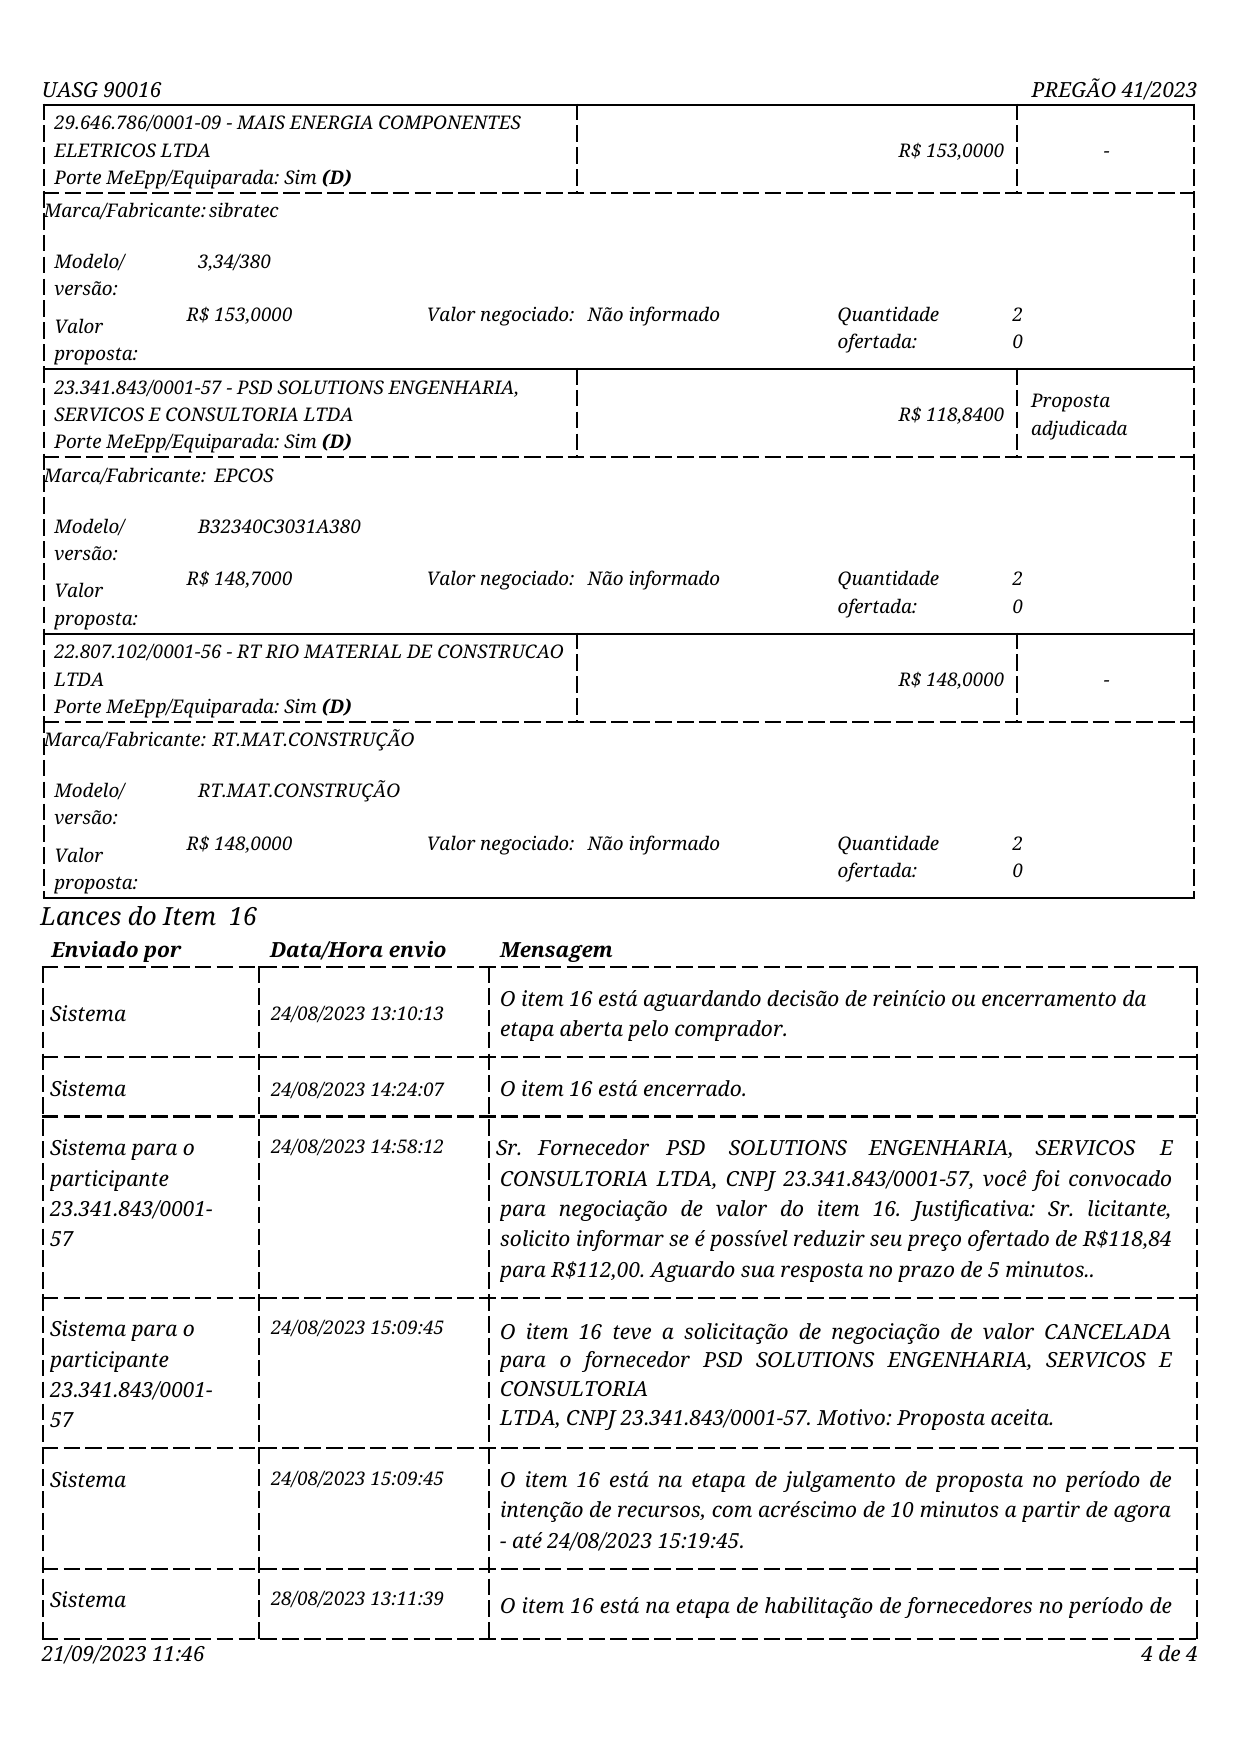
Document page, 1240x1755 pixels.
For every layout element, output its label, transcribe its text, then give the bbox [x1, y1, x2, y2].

table_cell [1017, 635, 1031, 721]
table_cell 20 [1002, 559, 1031, 632]
table_cell [838, 244, 1031, 295]
table_cell [1031, 192, 1194, 244]
table_cell [577, 721, 837, 773]
table_cell 3,34/380 [186, 244, 577, 295]
table_header Sistema [43, 966, 259, 1056]
table_cell Não informado [577, 295, 837, 368]
text Lances do Item 16 [40, 899, 1200, 933]
table_cell [1017, 106, 1031, 192]
table_cell Proposta adjudicada [1031, 370, 1194, 456]
table_cell - [1031, 106, 1194, 192]
table_cell Marca/Fabricante: EPCOS [44, 456, 577, 509]
table_cell [838, 773, 1031, 824]
table_cell R$ 148,0000 Valor negociado: [186, 824, 577, 897]
table_cell Marca/Fabricante: sibratec [44, 192, 577, 244]
table_cell [577, 370, 837, 456]
table_cell [577, 456, 837, 509]
table_cell Quantidade ofertada: [838, 559, 1002, 632]
table_cell [1031, 773, 1194, 824]
table_cell [1031, 721, 1194, 773]
text Enviado por Data/Hora envio Mensagem [42, 936, 1200, 964]
table_cell [1031, 559, 1194, 632]
table_cell 23.341.843/0001-57 - PSD SOLUTIONS ENGENHARIA, SERVICOS E CONSULTORIA LTDA Porte MeEpp/Equiparada: Sim (D) [44, 370, 577, 456]
table_header O item 16 está aguardando decisão de reinício ou encerramento da etapa aberta pelo comprador. [489, 966, 1197, 1056]
table_cell R$ 148,7000 Valor negociado: [186, 559, 577, 632]
table_cell 24/08/2023 15:09:45 [259, 1297, 488, 1447]
table_cell Sistema [43, 1447, 259, 1568]
table_cell [838, 509, 1031, 559]
table_cell B32340C3031A380 [186, 509, 577, 559]
table_cell Modelo/versão: Valor proposta: [44, 773, 186, 897]
table_cell [577, 192, 837, 244]
table_cell Sistema [43, 1568, 259, 1637]
table_cell [1017, 370, 1031, 456]
table_cell [838, 192, 1031, 244]
table_cell [838, 721, 1031, 773]
table_cell O item 16 está encerrado. [489, 1056, 1197, 1115]
table_cell O item 16 teve a solicitação de negociação de valor CANCELADA para o fornecedor PSD SOLUTIONS ENGENHARIA, SERVICOS E CONSULTORIA LTDA, CNPJ 23.341.843/0001-57. Motivo: Proposta aceita. [489, 1297, 1197, 1447]
table_cell Não informado [577, 559, 837, 632]
table_cell [577, 106, 837, 192]
table_cell Quantidade ofertada: [838, 295, 1002, 368]
table_cell Sistema para o participante 23.341.843/0001-57 [43, 1115, 259, 1297]
table_cell O item 16 está na etapa de habilitação de fornecedores no período de [489, 1568, 1197, 1637]
table_cell [838, 456, 1031, 509]
table_header 24/08/2023 13:10:13 [259, 966, 488, 1056]
table_cell [577, 635, 837, 721]
table_cell 20 [1002, 824, 1031, 897]
table_cell [1031, 295, 1194, 368]
table_cell [577, 509, 837, 559]
table_cell Não informado [577, 824, 837, 897]
table_cell Marca/Fabricante: RT.MAT.CONSTRUÇÃO [44, 721, 577, 773]
table_cell Quantidade ofertada: [838, 824, 1002, 897]
table_cell R$ 153,0000 [838, 106, 1017, 192]
table_cell R$ 118,8400 [838, 370, 1017, 456]
table_cell 24/08/2023 15:09:45 [259, 1447, 488, 1568]
table_cell Sistema [43, 1056, 259, 1115]
table_cell 24/08/2023 14:24:07 [259, 1056, 488, 1115]
table_cell [1031, 456, 1194, 509]
table_cell 28/08/2023 13:11:39 [259, 1568, 488, 1637]
table_cell [1031, 509, 1194, 559]
table_cell O item 16 está na etapa de julgamento de proposta no período de intenção de recursos, com acréscimo de 10 minutos a partir de agora - até 24/08/2023 15:19:45. [489, 1447, 1197, 1568]
table_cell Modelo/versão: Valor proposta: [44, 509, 186, 632]
table_cell [577, 773, 837, 824]
table_cell Sistema para o participante 23.341.843/0001-57 [43, 1297, 259, 1447]
table_cell Sr. Fornecedor PSD SOLUTIONS ENGENHARIA, SERVICOS E CONSULTORIA LTDA, CNPJ 23.341.843/0001-57, você foi convocado para negociação de valor do item 16. Justificativa: Sr. licitante, solicito informar se é possível reduzir seu preço ofertado de R$118,84 para R$112,00. Aguardo sua resposta no prazo de 5 minutos.. [489, 1115, 1197, 1297]
table_cell Modelo/versão: Valor proposta: [44, 244, 186, 368]
table_cell R$ 153,0000 Valor negociado: [186, 295, 577, 368]
table_cell [1031, 824, 1194, 897]
table_cell [577, 244, 837, 295]
table_cell 24/08/2023 14:58:12 [259, 1115, 488, 1297]
table_cell 20 [1002, 295, 1031, 368]
table_cell [1031, 244, 1194, 295]
table_cell 29.646.786/0001-09 - MAIS ENERGIA COMPONENTES ELETRICOS LTDA Porte MeEpp/Equiparada: Sim (D) [44, 106, 577, 192]
table_cell 22.807.102/0001-56 - RT RIO MATERIAL DE CONSTRUCAO LTDA Porte MeEpp/Equiparada: Sim (D) [44, 635, 577, 721]
table_cell RT.MAT.CONSTRUÇÃO [186, 773, 577, 824]
table_cell R$ 148,0000 [838, 635, 1017, 721]
table_cell - [1031, 635, 1194, 721]
